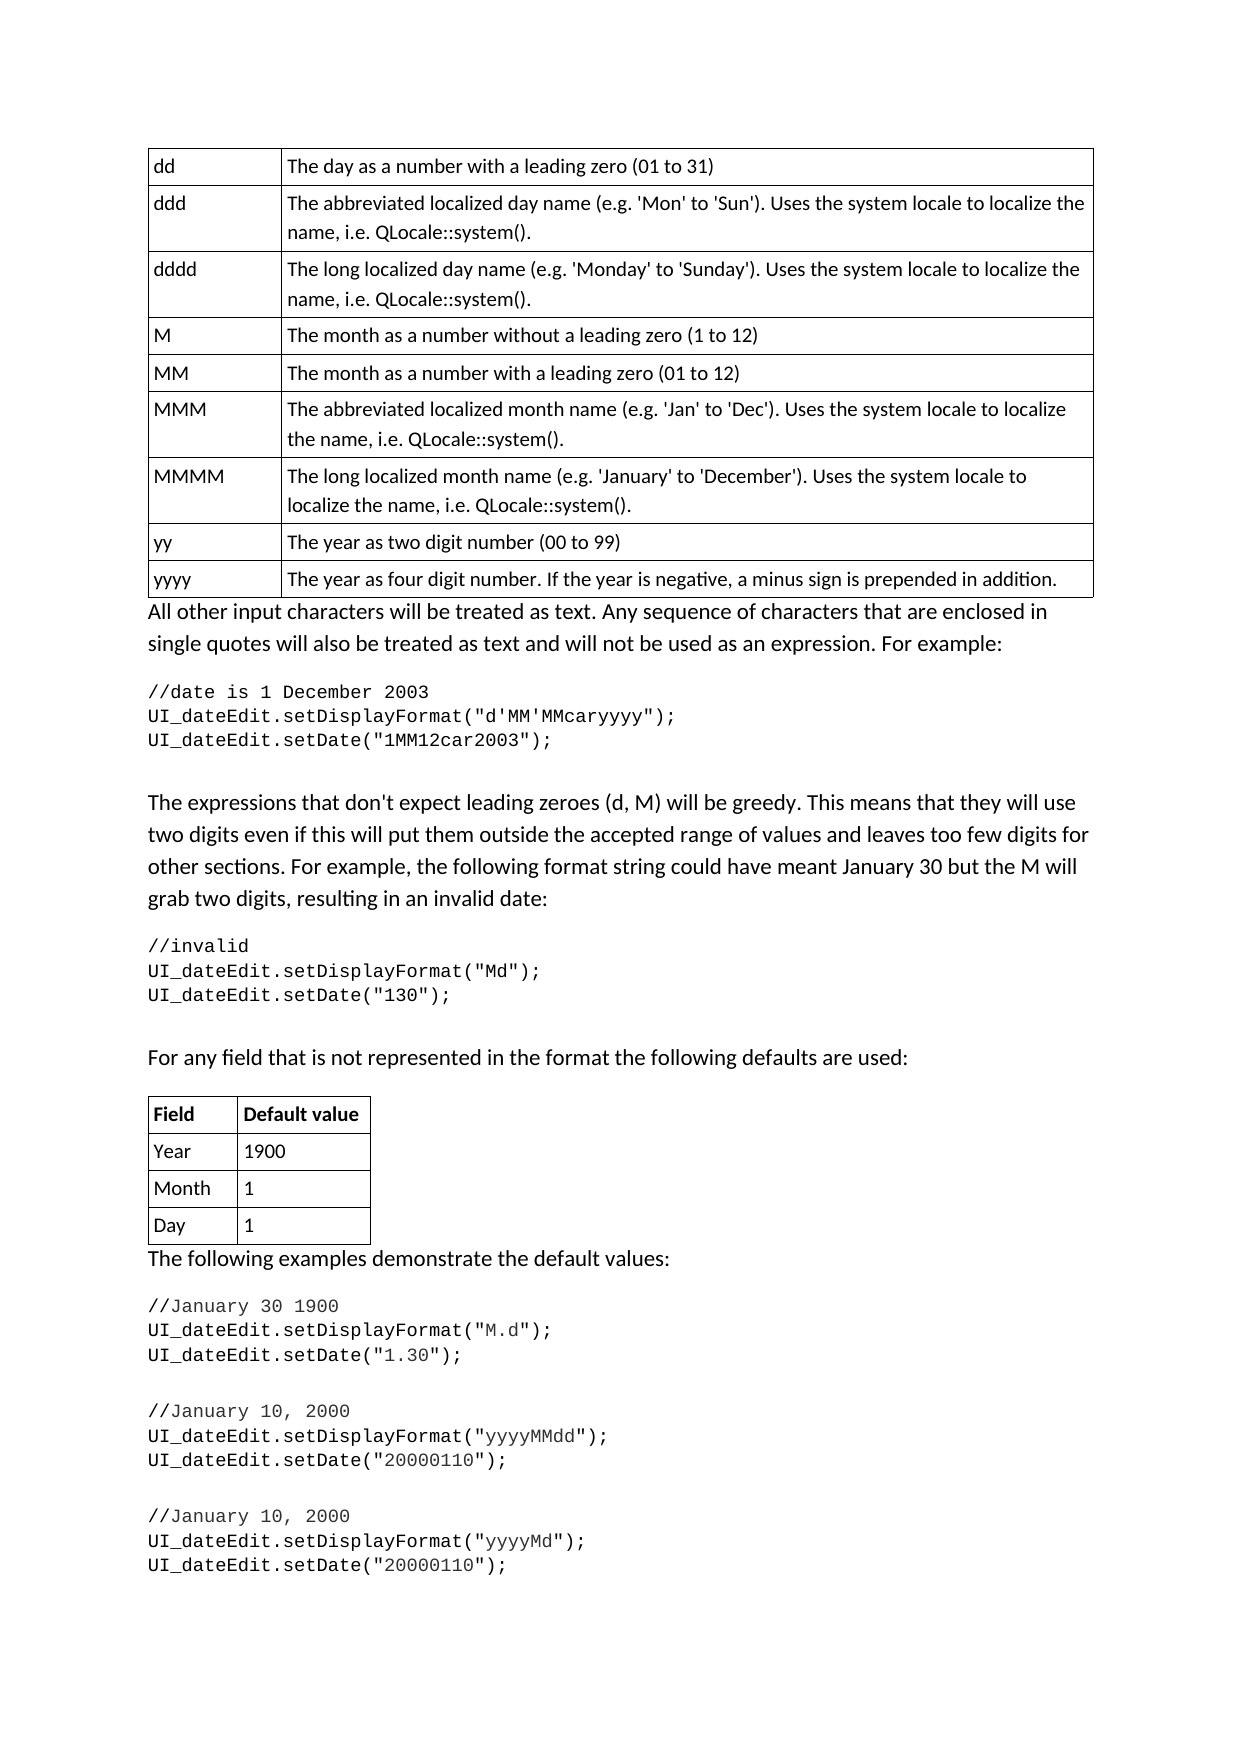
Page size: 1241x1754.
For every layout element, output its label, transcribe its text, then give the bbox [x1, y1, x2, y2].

text UI_dateEdit.setDisplayFormat("M.d"); [148, 1321, 1093, 1342]
table_cell The long localized day name (e.g. 'Monday' to 'Sunday'). Uses the system locale to localize the name, i.e. QLocale::system(). [282, 252, 1093, 317]
table_cell The abbreviated localized month name (e.g. 'Jan' to 'Dec'). Uses the system locale to localize the name, i.e. QLocale::system(). [282, 392, 1093, 457]
text //January 10, 2000 [148, 1402, 1093, 1423]
text //invalid [148, 937, 1093, 958]
table_cell MM [149, 355, 281, 391]
text All other input characters will be treated as text. Any sequence of characters that are enclosed in single quotes will also be treated as text and will not be used as an expression. For example: [148, 598, 1093, 657]
table_cell Year [149, 1134, 237, 1169]
text UI_dateEdit.setDate("130"); [148, 986, 1093, 1007]
table_cell The long localized month name (e.g. 'January' to 'December'). Uses the system locale to localize the name, i.e. QLocale::system(). [282, 458, 1093, 523]
table_cell MMM [149, 392, 281, 457]
table_cell yy [149, 524, 281, 560]
text //January 10, 2000 [148, 1507, 1093, 1528]
table_cell The day as a number with a leading zero (01 to 31) [282, 149, 1093, 184]
text UI_dateEdit.setDisplayFormat("Md"); [148, 962, 1093, 983]
table_header Field [149, 1097, 237, 1133]
table_header Default value [238, 1097, 370, 1133]
table_cell 1 [238, 1208, 370, 1243]
table_cell dddd [149, 252, 281, 317]
table_cell The month as a number without a leading zero (1 to 12) [282, 318, 1093, 354]
text The expressions that don't expect leading zeroes (d, M) will be greedy. This means that they will use two digits even if this will put them outside the accepted range of values and leaves too few digits for other sections. For example, the following format string could have meant January 30 but the M will grab two digits, resulting in an invalid date: [148, 788, 1093, 912]
text UI_dateEdit.setDate("20000110"); [148, 1451, 1093, 1472]
table_cell The year as four digit number. If the year is negative, a minus sign is prepended in addition. [282, 561, 1093, 597]
text UI_dateEdit.setDate("20000110"); [148, 1556, 1093, 1577]
table_cell MMMM [149, 458, 281, 523]
text UI_dateEdit.setDisplayFormat("yyyyMMdd"); [148, 1426, 1093, 1448]
table_cell 1 [238, 1171, 370, 1207]
table_cell Month [149, 1171, 237, 1207]
text UI_dateEdit.setDisplayFormat("d'MM'MMcaryyyy"); [148, 707, 1093, 728]
table_cell yyyy [149, 561, 281, 597]
table_cell M [149, 318, 281, 354]
table_cell dd [149, 149, 281, 184]
text UI_dateEdit.setDate("1.30"); [148, 1345, 1093, 1367]
text UI_dateEdit.setDate("1MM12car2003"); [148, 731, 1093, 752]
table_cell The year as two digit number (00 to 99) [282, 524, 1093, 560]
text //date is 1 December 2003 [148, 682, 1093, 704]
table_cell The month as a number with a leading zero (01 to 12) [282, 355, 1093, 391]
text The following examples demonstrate the default values: [148, 1244, 1093, 1272]
text //January 30 1900 [148, 1297, 1093, 1318]
table_cell Day [149, 1208, 237, 1243]
table_cell ddd [149, 186, 281, 251]
text UI_dateEdit.setDisplayFormat("yyyyMd"); [148, 1532, 1093, 1553]
table_cell 1900 [238, 1134, 370, 1169]
table_cell The abbreviated localized day name (e.g. 'Mon' to 'Sun'). Uses the system locale to localize the name, i.e. QLocale::system(). [282, 186, 1093, 251]
text For any field that is not represented in the format the following defaults are used: [148, 1043, 1093, 1071]
